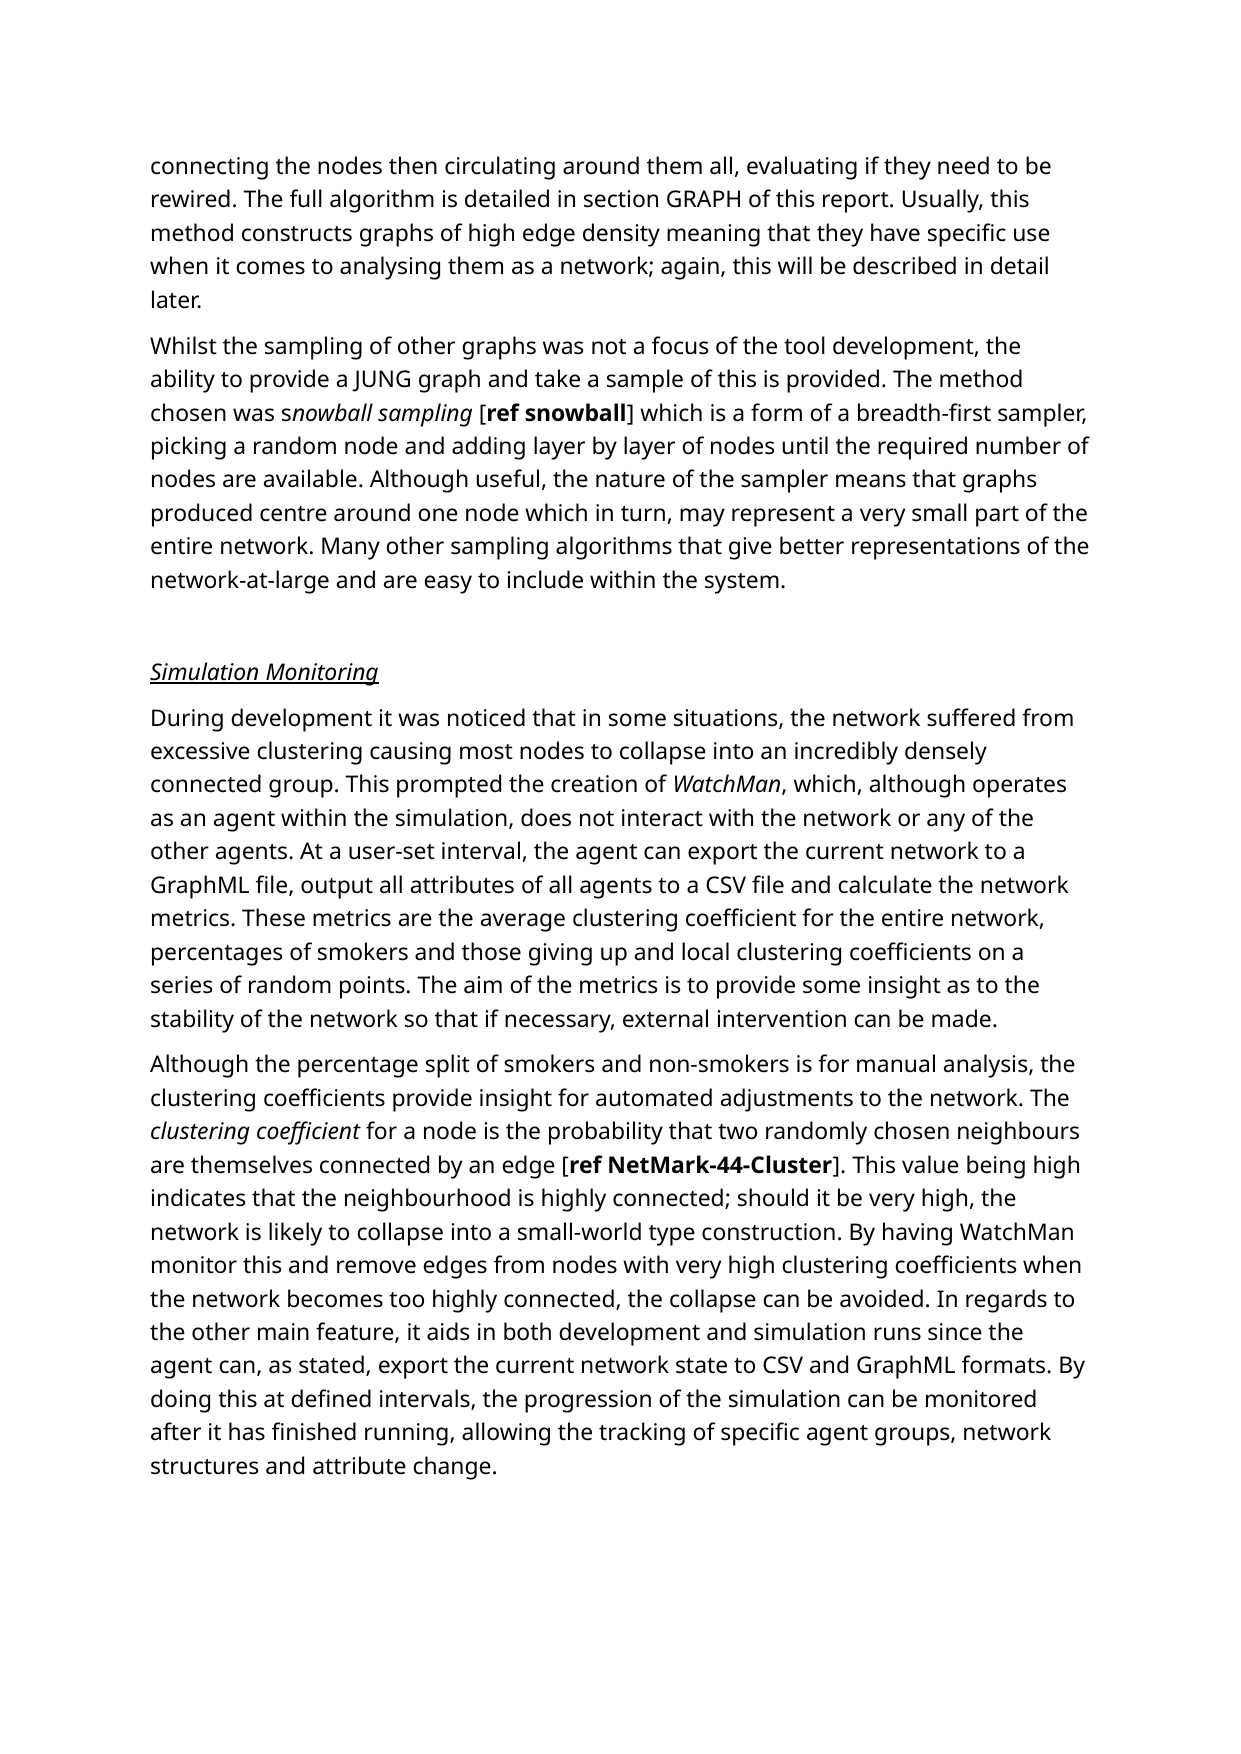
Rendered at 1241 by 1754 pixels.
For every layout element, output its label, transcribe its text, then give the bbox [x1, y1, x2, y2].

text During development it was noticed that in some situations, the network suffered from excessive clustering causing most nodes to collapse into an incredibly densely connected group. This prompted the creation of WatchMan, which, although operates as an agent within the simulation, does not interact with the network or any of the other agents. At a user-set interval, the agent can export the current network to a GraphML file, output all attributes of all agents to a CSV file and calculate the network metrics. These metrics are the average clustering coefficient for the entire network, percentages of smokers and those giving up and local clustering coefficients on a series of random points. The aim of the metrics is to provide some insight as to the stability of the network so that if necessary, external intervention can be made. [150, 702, 1090, 1034]
text connecting the nodes then circulating around them all, evaluating if they need to be rewired. The full algorithm is detailed in section GRAPH of this report. Usually, this method constructs graphs of high edge density meaning that they have specific use when it comes to analysing them as a network; again, this will be described in detail later. [150, 150, 1090, 315]
text Although the percentage split of smokers and non-smokers is for manual analysis, the clustering coefficients provide insight for automated adjustments to the network. The clustering coefficient for a node is the probability that two randomly chosen neighbours are themselves connected by an edge [ref NetMark-44-Cluster]. This value being high indicates that the neighbourhood is highly connected; should it be very high, the network is likely to collapse into a small-world type construction. By having WatchMan monitor this and remove edges from nodes with very high clustering coefficients when the network becomes too highly connected, the collapse can be avoided. In regards to the other main feature, it aids in both development and simulation runs since the agent can, as stated, export the current network state to CSV and GraphML formats. By doing this at defined intervals, the progression of the simulation can be monitored after it has finished running, allowing the tracking of specific agent groups, network structures and attribute change. [150, 1048, 1090, 1481]
text Whilst the sampling of other graphs was not a focus of the tool development, the ability to provide a JUNG graph and take a sample of this is provided. The method chosen was snowball sampling [ref snowball] which is a form of a breadth-first sampler, picking a random node and adding layer by layer of nodes until the required number of nodes are available. Although useful, the nature of the sampler means that graphs produced centre around one node which in turn, may represent a very small part of the entire network. Many other sampling algorithms that give better representations of the network-at-large and are easy to include within the system. [150, 330, 1090, 595]
text Simulation Monitoring [150, 656, 1090, 687]
